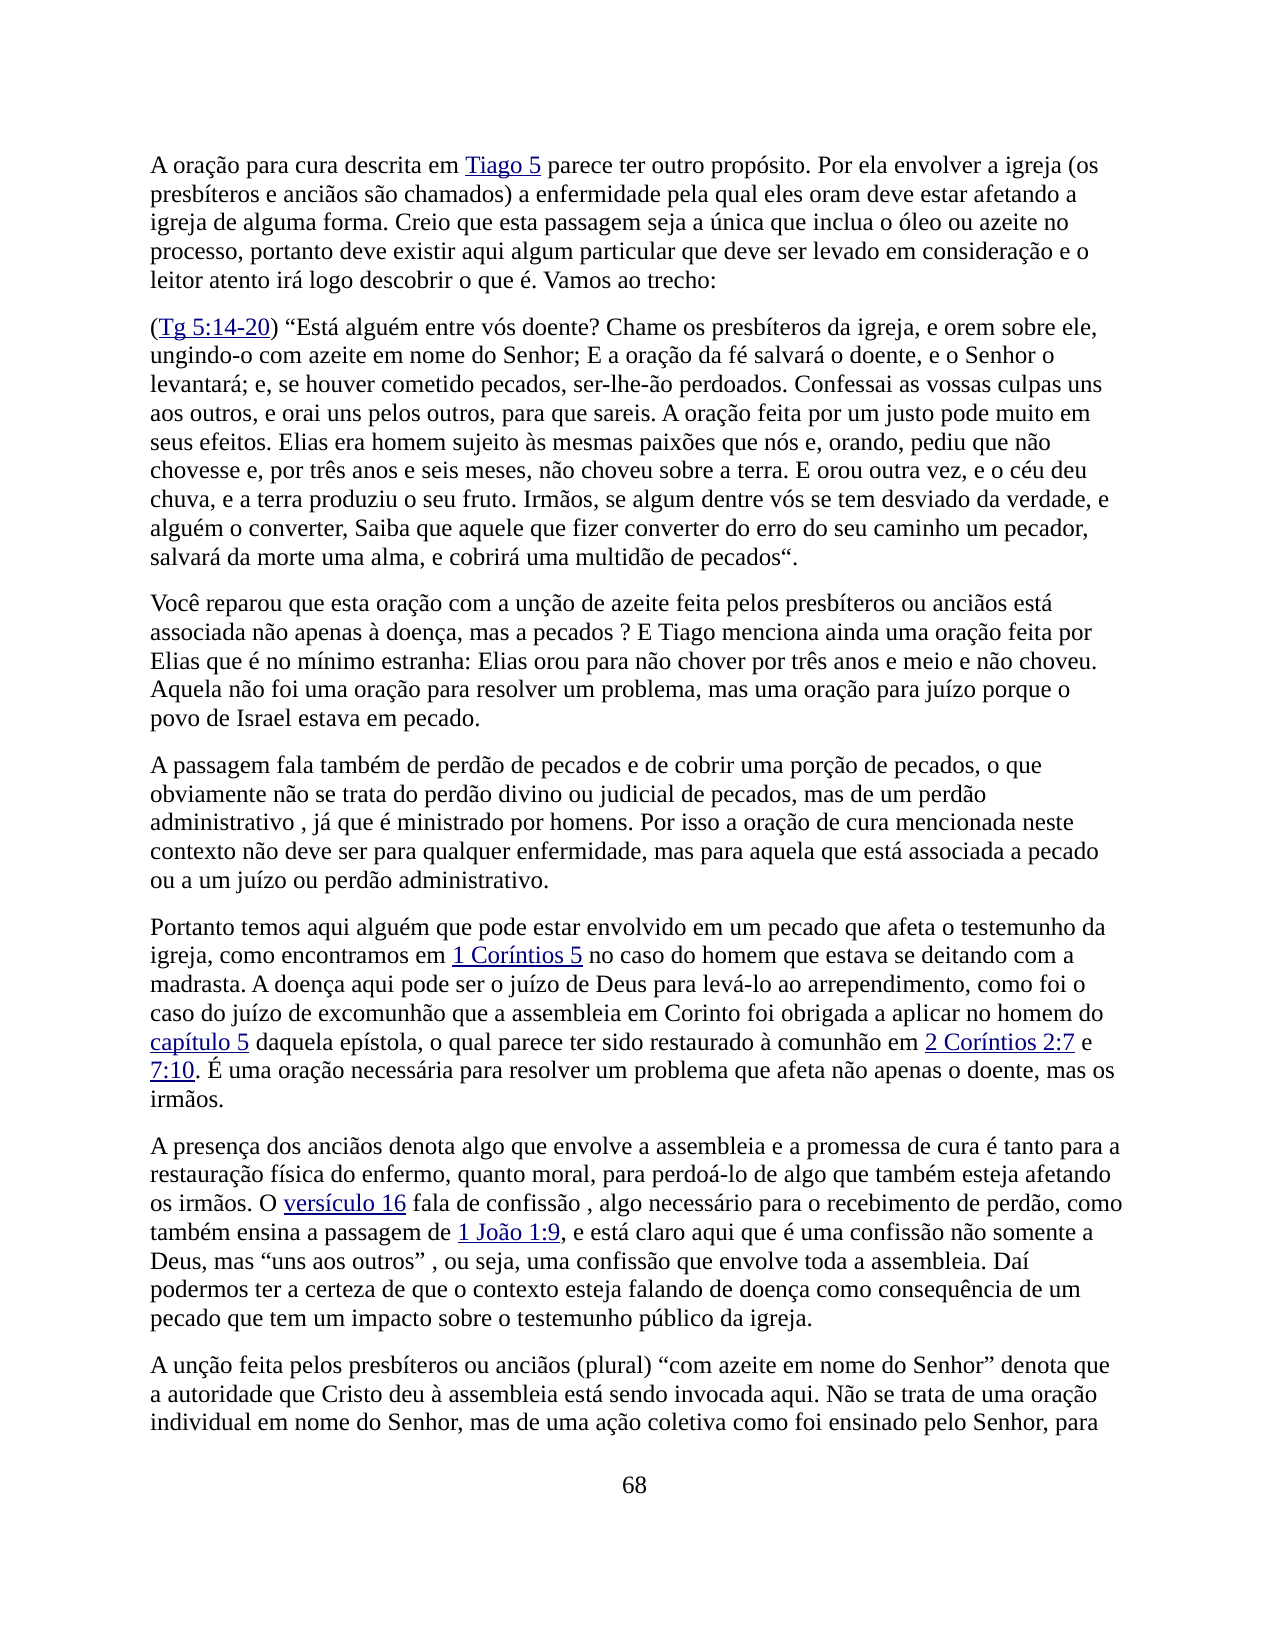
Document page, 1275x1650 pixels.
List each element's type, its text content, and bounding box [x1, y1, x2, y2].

text A presença dos anciãos denota algo que envolve a assembleia e a promessa de cura é tanto para a restauração física do enfermo, quanto moral, para perdoá-lo de algo que também esteja afetando os irmãos. O versículo 16 fala de confissão , algo necessário para o recebimento de perdão, como também ensina a passagem de 1 João 1:9, e está claro aqui que é uma confissão não somente a Deus, mas “uns aos outros” , ou seja, uma confissão que envolve toda a assembleia. Daí podermos ter a certeza de que o contexto esteja falando de doença como consequência de um pecado que tem um impacto sobre o testemunho público da igreja. [150, 1131, 1125, 1332]
text Você reparou que esta oração com a unção de azeite feita pelos presbíteros ou anciãos está associada não apenas à doença, mas a pecados ? E Tiago menciona ainda uma oração feita por Elias que é no mínimo estranha: Elias orou para não chover por três anos e meio e não choveu. Aquela não foi uma oração para resolver um problema, mas uma oração para juízo porque o povo de Israel estava em pecado. [150, 588, 1125, 732]
text (Tg 5:14-20) “Está alguém entre vós doente? Chame os presbíteros da igreja, e orem sobre ele, ungindo-o com azeite em nome do Senhor; E a oração da fé salvará o doente, e o Senhor o levantará; e, se houver cometido pecados, ser-lhe-ão perdoados. Confessai as vossas culpas uns aos outros, e orai uns pelos outros, para que sareis. A oração feita por um justo pode muito em seus efeitos. Elias era homem sujeito às mesmas paixões que nós e, orando, pediu que não chovesse e, por três anos e seis meses, não choveu sobre a terra. E orou outra vez, e o céu deu chuva, e a terra produziu o seu fruto. Irmãos, se algum dentre vós se tem desviado da verdade, e alguém o converter, Saiba que aquele que fizer converter do erro do seu caminho um pecador, salvará da morte uma alma, e cobrirá uma multidão de pecados“. [150, 312, 1125, 570]
text Portanto temos aqui alguém que pode estar envolvido em um pecado que afeta o testemunho da igreja, como encontramos em 1 Coríntios 5 no caso do homem que estava se deitando com a madrasta. A doença aqui pode ser o juízo de Deus para levá-lo ao arrependimento, como foi o caso do juízo de excomunhão que a assembleia em Corinto foi obrigada a aplicar no homem do capítulo 5 daquela epístola, o qual parece ter sido restaurado à comunhão em 2 Coríntios 2:7 e 7:10. É uma oração necessária para resolver um problema que afeta não apenas o doente, mas os irmãos. [150, 912, 1125, 1113]
text A unção feita pelos presbíteros ou anciãos (plural) “com azeite em nome do Senhor” denota que a autoridade que Cristo deu à assembleia está sendo invocada aqui. Não se trata de uma oração individual em nome do Senhor, mas de uma ação coletiva como foi ensinado pelo Senhor, para [150, 1350, 1125, 1436]
text A oração para cura descrita em Tiago 5 parece ter outro propósito. Por ela envolver a igreja (os presbíteros e anciãos são chamados) a enfermidade pela qual eles oram deve estar afetando a igreja de alguma forma. Creio que esta passagem seja a única que inclua o óleo ou azeite no processo, portanto deve existir aqui algum particular que deve ser levado em consideração e o leitor atento irá logo descobrir o que é. Vamos ao trecho: [150, 150, 1125, 294]
text A passagem fala também de perdão de pecados e de cobrir uma porção de pecados, o que obviamente não se trata do perdão divino ou judicial de pecados, mas de um perdão administrativo , já que é ministrado por homens. Por isso a oração de cura mencionada neste contexto não deve ser para qualquer enfermidade, mas para aquela que está associada a pecado ou a um juízo ou perdão administrativo. [150, 750, 1125, 894]
